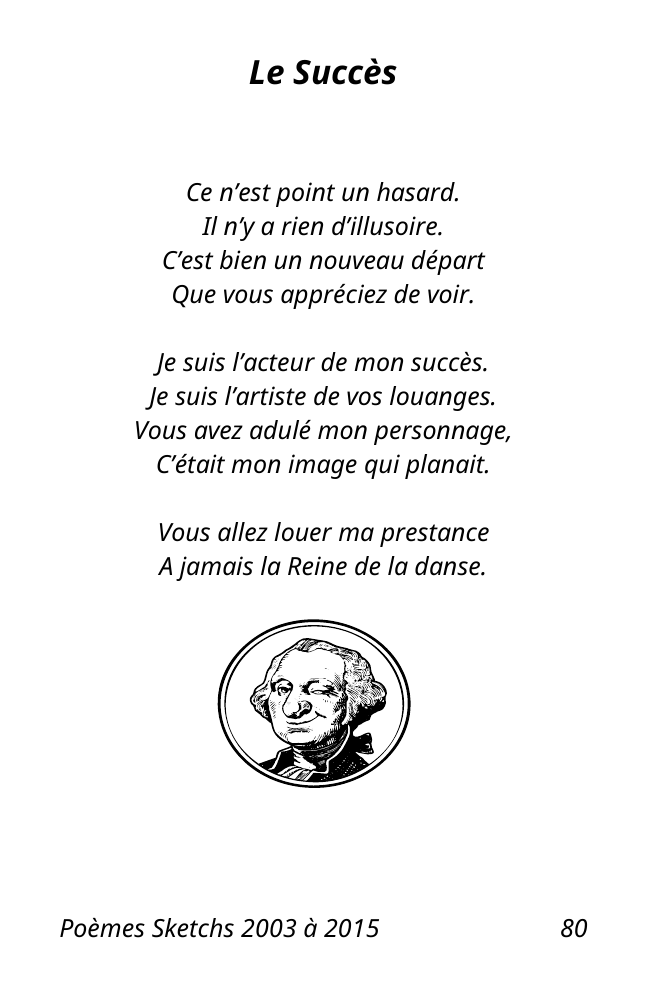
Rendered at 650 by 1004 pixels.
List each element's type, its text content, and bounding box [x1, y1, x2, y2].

text Vous allez louer ma prestance [59, 514, 591, 548]
text C’est bien un nouveau départ [59, 243, 591, 277]
text Que vous appréciez de voir. [59, 277, 591, 311]
text Vous avez adulé mon personnage, [59, 413, 591, 447]
text A jamais la Reine de la danse. [59, 548, 591, 582]
text Ce n’est point un hasard. [59, 175, 591, 209]
text Il n’y a rien d’illusoire. [59, 209, 591, 243]
text C’était mon image qui planait. [59, 447, 591, 481]
text Je suis l’acteur de mon succès. [59, 345, 591, 379]
subtitle Le Succès [59, 49, 591, 95]
text Je suis l’artiste de vos louanges. [59, 379, 591, 413]
